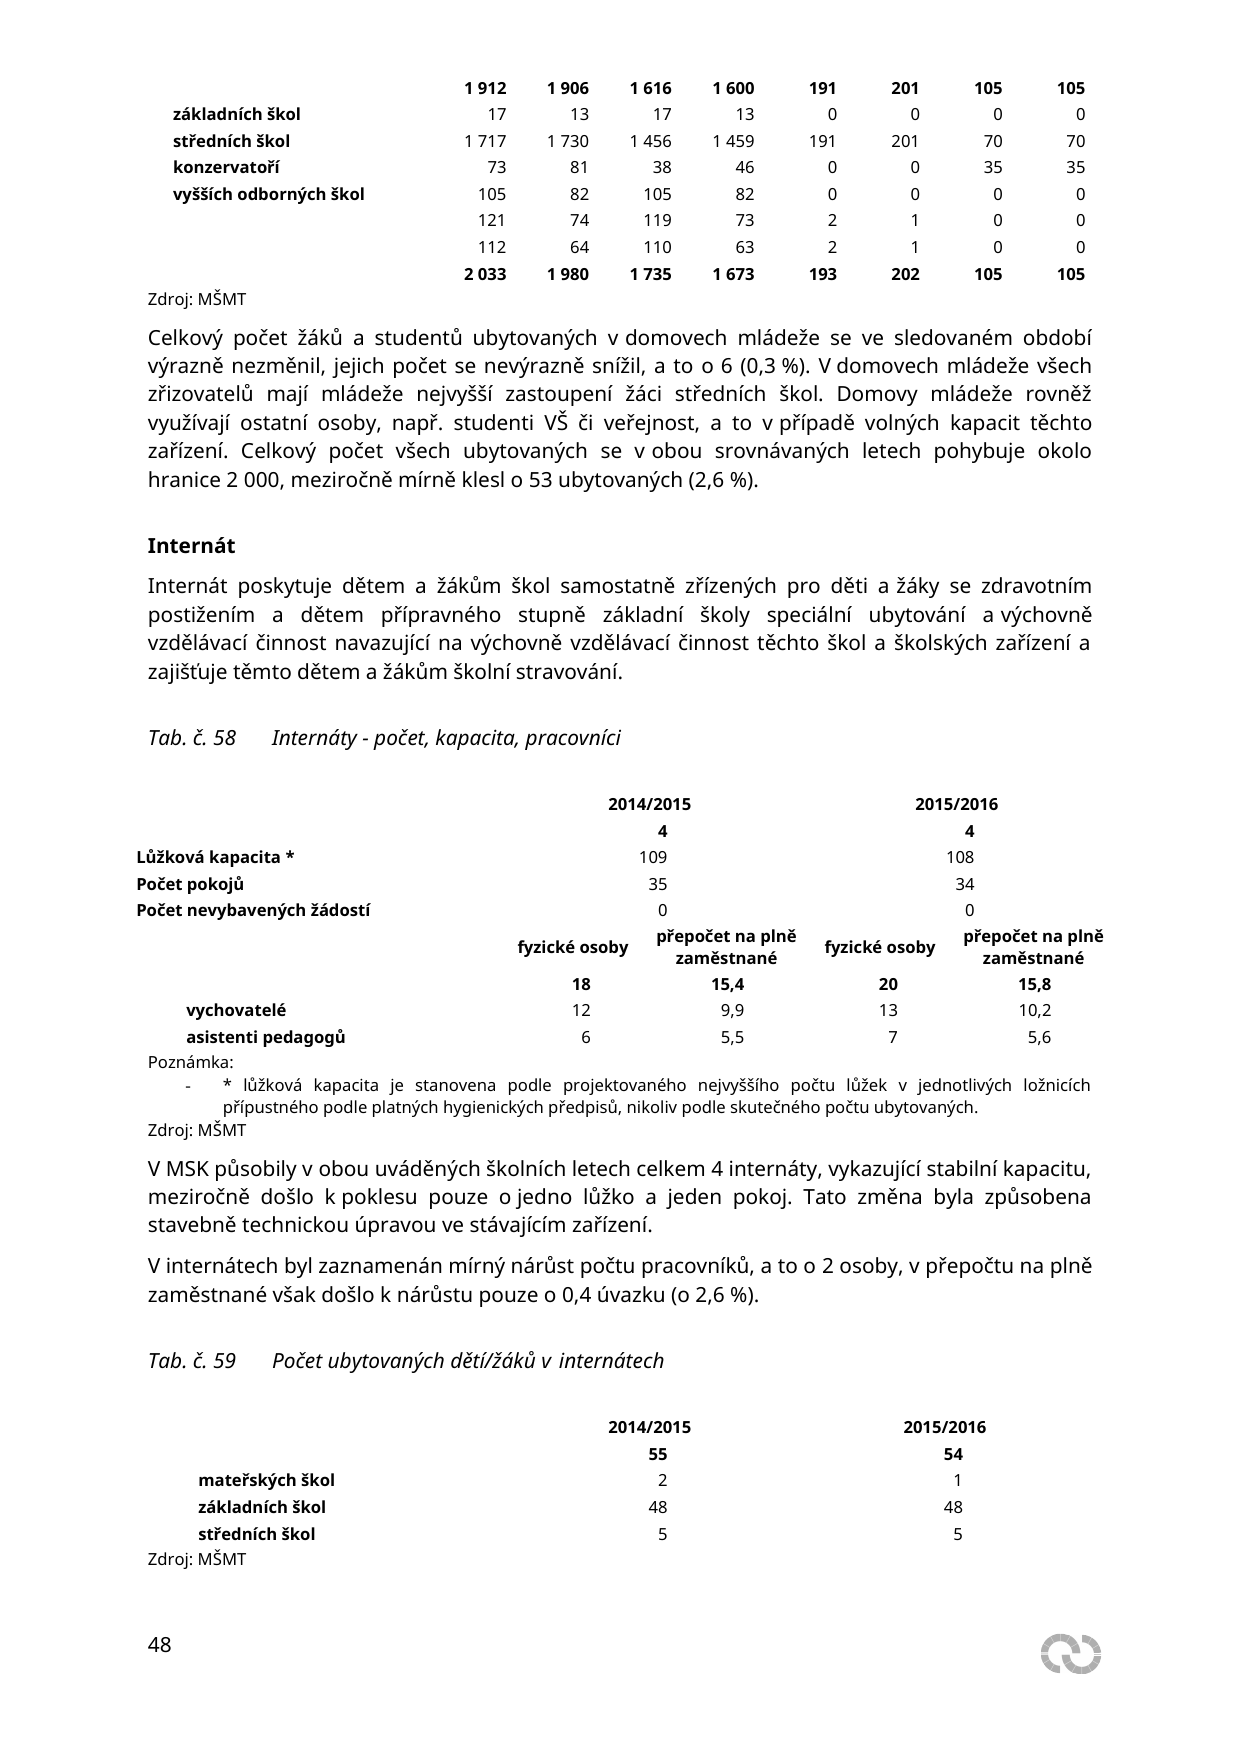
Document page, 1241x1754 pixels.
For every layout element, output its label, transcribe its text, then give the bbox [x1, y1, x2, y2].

table_cell z toho studenti VŠ [138, 234, 441, 260]
table_cell 110 [607, 234, 689, 260]
table_cell 12 [497, 997, 649, 1023]
table_cell 0 [938, 181, 1020, 207]
table_cell 2015/2016 [798, 1415, 1092, 1440]
table_cell Celkem žáků/studentů [138, 75, 441, 100]
list Počet ubytovaných dětí/žáků v internátech [148, 1346, 1092, 1374]
table_cell 35 [938, 155, 1020, 180]
table_cell 46 [690, 155, 772, 180]
table_cell 105 [607, 181, 689, 207]
table_cell 202 [855, 261, 937, 286]
text Celkový počet žáků a studentů ubytovaných v domovech mládeže se ve sledovaném období výrazně nezměnil, jejich počet se nevýrazně snížil, a to o 6 (0,3 %). V domovech mládeže všech zřizovatelů mají mládeže nejvyšší zastoupení žáci středních škol. Domovy mládeže rovněž využívají ostatní osoby, např. studenti VŠ či veřejnost, a to v případě volných kapacit těchto zařízení. Celkový počet všech ubytovaných se v obou srovnávaných letech pohybuje okolo hranice 2 000, meziročně mírně klesl o 53 ubytovaných (2,6 %). [148, 323, 1092, 493]
table_cell 0 [938, 101, 1020, 127]
table_cell Počet internátů (zřizovatel kraj) [131, 818, 496, 843]
table_cell 1 673 [690, 261, 772, 286]
table_cell 121 [442, 208, 523, 233]
table_cell 70 [1021, 128, 1102, 153]
text Zdroj: MŠMT [148, 288, 1092, 310]
table_cell středních škol [167, 128, 441, 153]
table_cell 48 [502, 1494, 797, 1520]
table_cell 1 616 [607, 75, 689, 100]
table_cell 15,8 [957, 971, 1110, 996]
table_cell 10,2 [957, 997, 1110, 1023]
table_cell 35 [1021, 155, 1102, 180]
table_cell 201 [855, 75, 937, 100]
table_cell 13 [804, 997, 956, 1023]
table_cell 7 [804, 1024, 956, 1049]
table_cell 6 [497, 1024, 649, 1049]
table_cell 1 459 [690, 128, 772, 153]
list Internáty - počet, kapacita, pracovníci [148, 723, 1092, 751]
table_cell 82 [524, 181, 606, 207]
table_cell 2 [773, 234, 854, 260]
table_cell 0 [773, 155, 854, 180]
table_cell 74 [524, 208, 606, 233]
text Internát poskytuje dětem a žákům škol samostatně zřízených pro děti a žáky se zdravotním postižením a dětem přípravného stupně základní školy speciální ubytování a výchovně vzdělávací činnost navazující na výchovně vzdělávací činnost těchto škol a školských zařízení a zajišťuje těmto dětem a žákům školní stravování. [148, 572, 1092, 685]
table_cell přepočet na plně zaměstnané [957, 924, 1110, 970]
table_cell 0 [497, 898, 803, 923]
table_cell Počet pracovníků celkem [131, 971, 496, 996]
text Poznámka: [148, 1050, 1092, 1073]
table_cell 55 [502, 1441, 797, 1467]
table_cell Počet nevybavených žádostí [131, 898, 496, 923]
table_cell 15,4 [650, 971, 803, 996]
table_cell základních škol [193, 1494, 501, 1520]
table_cell 2 [773, 208, 854, 233]
table_cell 20 [804, 971, 956, 996]
table_cell 105 [938, 261, 1020, 286]
table_cell 108 [804, 845, 1110, 870]
table_cell 0 [1021, 234, 1102, 260]
table_cell 105 [442, 181, 523, 207]
table_cell asistenti pedagogů [175, 1024, 496, 1049]
table_cell 2014/2015 [502, 1415, 797, 1440]
table_cell 0 [855, 101, 937, 127]
text V internátech byl zaznamenán mírný nárůst počtu pracovníků, a to o 2 osoby, v přepočtu na plně zaměstnané však došlo k nárůstu pouze o 0,4 úvazku (o 2,6 %). [148, 1252, 1092, 1308]
table_cell 1 600 [690, 75, 772, 100]
table_cell 54 [798, 1441, 1092, 1467]
table_header Internáty [131, 765, 496, 817]
table_cell 201 [855, 128, 937, 153]
table_cell 2015/2016 [804, 791, 1110, 817]
table_cell 38 [607, 155, 689, 180]
table_cell konzervatoří [167, 155, 441, 180]
table_cell 64 [524, 234, 606, 260]
table_cell 0 [773, 181, 854, 207]
table_cell vychovatelé [175, 997, 496, 1023]
text Zdroj: MŠMT [148, 1547, 1092, 1570]
table_cell fyzické osoby [804, 924, 956, 970]
table_cell 1 [855, 234, 937, 260]
table_cell 82 [690, 181, 772, 207]
table_cell 1 [855, 208, 937, 233]
table_cell 0 [773, 101, 854, 127]
table_cell 1 912 [442, 75, 523, 100]
table_cell 81 [524, 155, 606, 180]
table_cell v tom ze [138, 101, 166, 207]
table_cell 0 [1021, 208, 1102, 233]
table_cell 1 [798, 1468, 1092, 1493]
table_cell 2 033 [442, 261, 523, 286]
table_cell Lůžková kapacita * [131, 845, 496, 870]
table_cell Počet pokojů [131, 871, 496, 897]
table_cell 35 [497, 871, 803, 897]
table_cell vyšších odborných škol [167, 181, 441, 207]
table_cell 5,6 [957, 1024, 1110, 1049]
table_cell 17 [607, 101, 689, 127]
table_cell 1 717 [442, 128, 523, 153]
table_cell 73 [442, 155, 523, 180]
table_cell 63 [690, 234, 772, 260]
table_cell 0 [804, 898, 1110, 923]
table_cell 48 [798, 1494, 1092, 1520]
table_cell 5,5 [650, 1024, 803, 1049]
table_cell 109 [497, 845, 803, 870]
table_cell 1 730 [524, 128, 606, 153]
table_cell 2014/2015 [497, 791, 803, 817]
table_cell Pracovníci internátů [131, 924, 496, 970]
table_cell 1 735 [607, 261, 689, 286]
table_cell 0 [1021, 181, 1102, 207]
table_cell Počet ubytovaných jiných osob [138, 208, 441, 233]
table_cell Celkem dětí/žáků [148, 1441, 501, 1467]
table_cell základních škol [167, 101, 441, 127]
table_cell 5 [502, 1521, 797, 1546]
text Internát [148, 531, 1092, 559]
table_header Školní rok [497, 765, 1110, 790]
table_header Ubytovaní v internátech [148, 1388, 501, 1440]
table_cell 0 [938, 208, 1020, 233]
table_cell v tom [131, 997, 174, 1049]
table_cell 105 [1021, 75, 1102, 100]
table_cell 105 [1021, 261, 1102, 286]
table_cell 191 [773, 128, 854, 153]
list * lůžková kapacita je stanovena podle projektovaného nejvyššího počtu lůžek v jednotlivých ložnicích přípustného podle platných hygienických předpisů, nikoliv podle skutečného počtu ubytovaných. [185, 1073, 1092, 1118]
table_cell 1 456 [607, 128, 689, 153]
table_cell v tom ze [148, 1468, 192, 1546]
table_cell přepočet na plně zaměstnané [650, 924, 803, 970]
table_cell Celkem ubytovaných [138, 261, 441, 286]
table_cell 4 [804, 818, 1110, 843]
table_cell 34 [804, 871, 1110, 897]
table_cell 13 [524, 101, 606, 127]
table_cell mateřských škol [193, 1468, 501, 1493]
table_cell 0 [855, 155, 937, 180]
table_cell 2 [502, 1468, 797, 1493]
table_cell 70 [938, 128, 1020, 153]
table_cell 17 [442, 101, 523, 127]
table_cell 0 [855, 181, 937, 207]
table_cell fyzické osoby [497, 924, 649, 970]
table_cell 13 [690, 101, 772, 127]
table_cell 119 [607, 208, 689, 233]
table_cell středních škol [193, 1521, 501, 1546]
text V MSK působily v obou uváděných školních letech celkem 4 internáty, vykazující stabilní kapacitu, meziročně došlo k poklesu pouze o jedno lůžko a jeden pokoj. Tato změna byla způsobena stavebně technickou úpravou ve stávajícím zařízení. [148, 1154, 1092, 1239]
table_cell 0 [938, 234, 1020, 260]
table_cell 73 [690, 208, 772, 233]
table_cell 112 [442, 234, 523, 260]
table_cell 9,9 [650, 997, 803, 1023]
table_cell 193 [773, 261, 854, 286]
table_cell 105 [938, 75, 1020, 100]
table_cell 1 906 [524, 75, 606, 100]
table_cell 1 980 [524, 261, 606, 286]
table_header Školní rok [502, 1388, 1092, 1413]
text Zdroj: MŠMT [148, 1118, 1092, 1141]
table_cell 0 [1021, 101, 1102, 127]
table_cell 191 [773, 75, 854, 100]
table_cell 4 [497, 818, 803, 843]
table_cell 18 [497, 971, 649, 996]
table_cell 5 [798, 1521, 1092, 1546]
